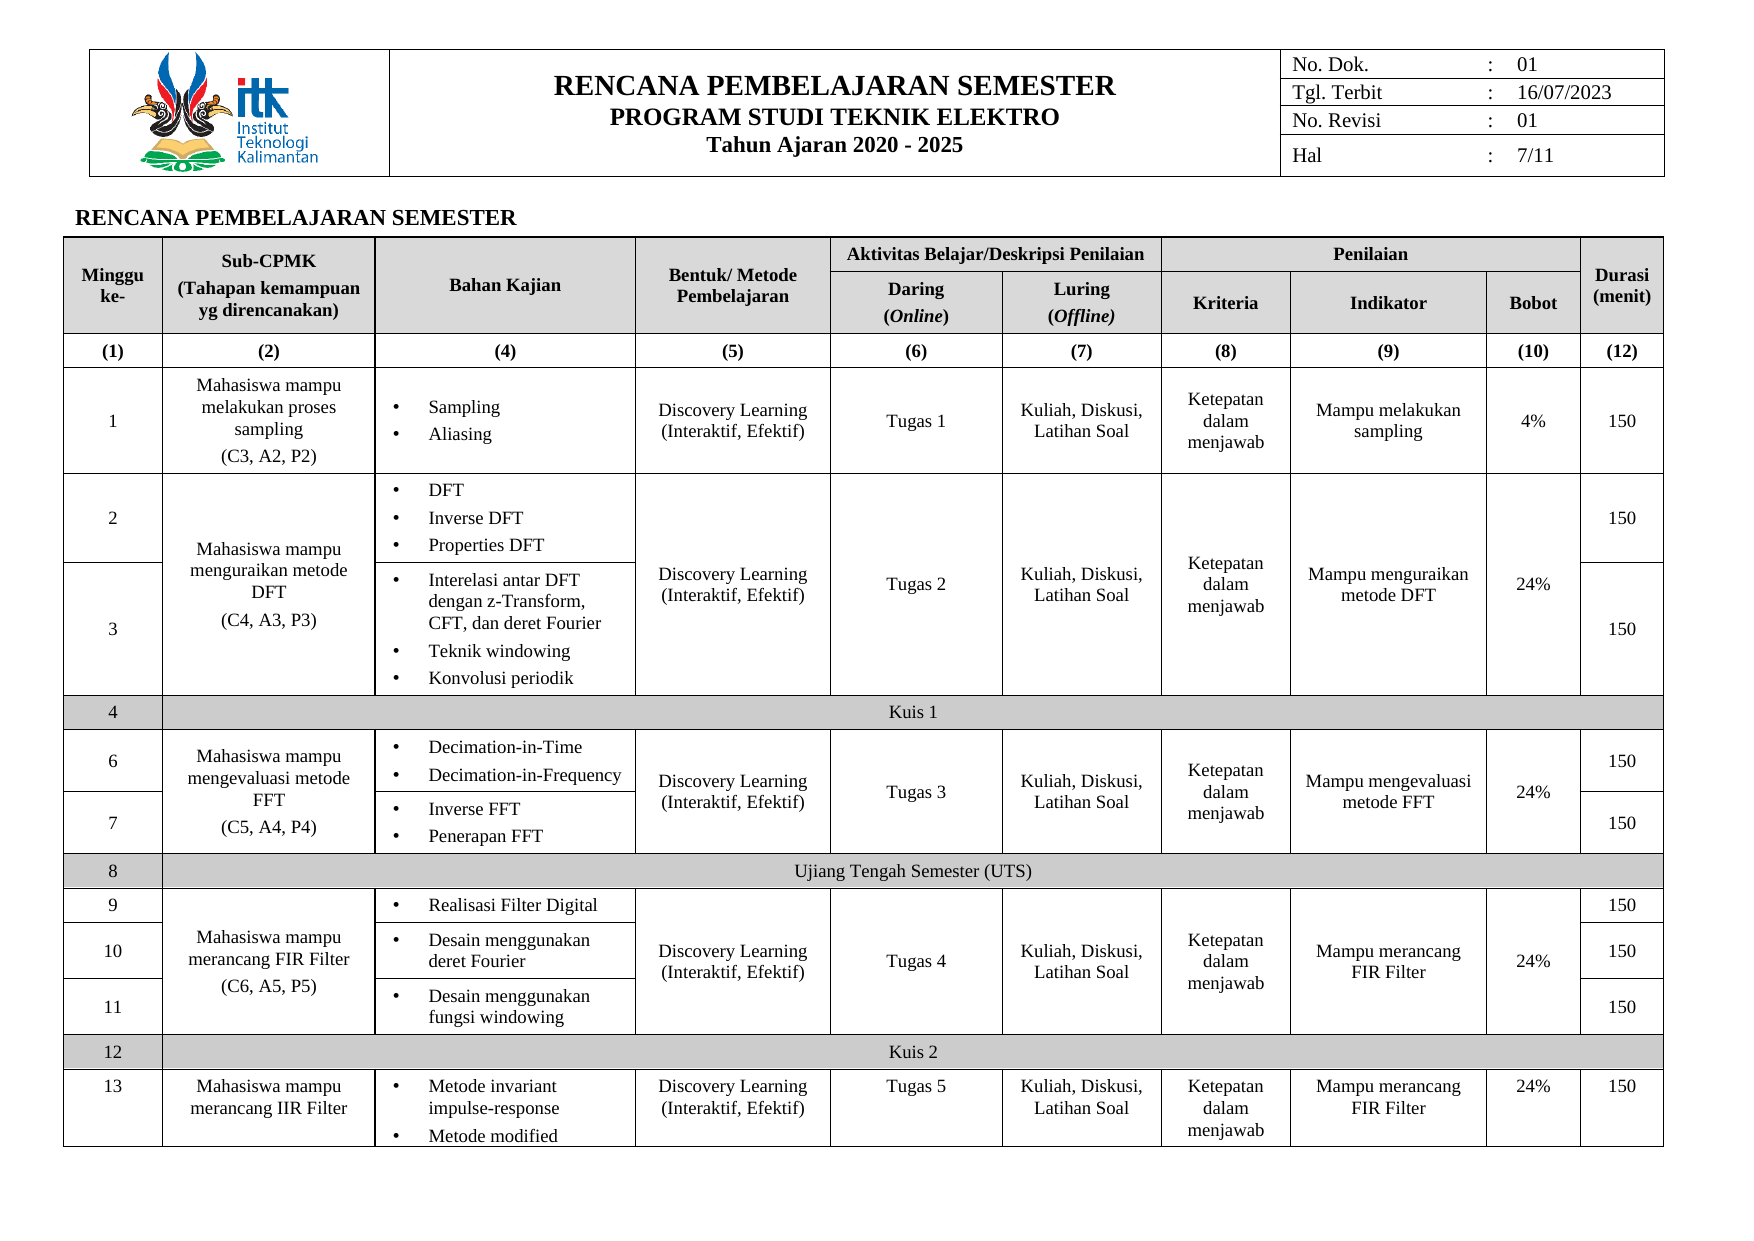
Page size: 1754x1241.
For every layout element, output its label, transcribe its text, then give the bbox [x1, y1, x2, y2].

table_cell Sampling Aliasing [376, 368, 635, 472]
table_cell 3 [64, 563, 162, 694]
table_cell 150 [1581, 563, 1663, 694]
table_cell Desain menggunakan fungsi windowing [376, 979, 635, 1034]
table_header Sub-CPMK (Tahapan kemampuan yg direncanakan) [163, 238, 374, 333]
table_cell (9) [1291, 334, 1486, 367]
table_cell 150 [1581, 979, 1663, 1034]
table_cell Kriteria [1162, 272, 1290, 333]
table_cell Decimation-in-Time Decimation-in-Frequency [376, 730, 635, 791]
table_cell 8 [64, 854, 162, 887]
table_cell Mampu merancang FIR Filter [1291, 1070, 1486, 1146]
table_cell Mampu mengevaluasi metode FFT [1291, 730, 1486, 853]
table_cell 150 [1581, 889, 1663, 922]
table_cell 24% [1487, 474, 1580, 694]
table_cell Kuliah, Diskusi, Latihan Soal [1003, 1070, 1161, 1146]
table_cell Mahasiswa mampu melakukan proses sampling (C3, A2, P2) [163, 368, 374, 472]
table_cell 150 [1581, 368, 1663, 472]
table_cell Bobot [1487, 272, 1580, 333]
table_cell Indikator [1291, 272, 1486, 333]
table_cell (5) [636, 334, 830, 367]
table_cell Tugas 1 [831, 368, 1002, 472]
table_cell 11 [64, 979, 162, 1034]
table_header Bentuk/ Metode Pembelajaran [636, 238, 830, 333]
table_cell Tugas 2 [831, 474, 1002, 694]
table_cell Kuliah, Diskusi, Latihan Soal [1003, 889, 1161, 1034]
table_cell 150 [1581, 730, 1663, 791]
table_cell 6 [64, 730, 162, 791]
table_cell Discovery Learning (Interaktif, Efektif) [636, 730, 830, 853]
table_cell Kuliah, Diskusi, Latihan Soal [1003, 730, 1161, 853]
table_cell 150 [1581, 923, 1663, 978]
table_cell 2 [64, 474, 162, 562]
table_cell Ketepatan dalam menjawab [1162, 474, 1290, 694]
table_cell Inverse FFT Penerapan FFT [376, 792, 635, 853]
table_cell Kuliah, Diskusi, Latihan Soal [1003, 474, 1161, 694]
table_cell (6) [831, 334, 1002, 367]
table_cell (12) [1581, 334, 1663, 367]
table_cell Discovery Learning (Interaktif, Efektif) [636, 368, 830, 472]
table_cell Desain menggunakan deret Fourier [376, 923, 635, 978]
table_cell Mampu merancang FIR Filter [1291, 889, 1486, 1034]
table_cell 7 [64, 792, 162, 853]
table_cell Ujiang Tengah Semester (UTS) [163, 854, 1663, 887]
table_cell Ketepatan dalam menjawab [1162, 1070, 1290, 1146]
table_cell 150 [1581, 792, 1663, 853]
table_header Minggu ke- [64, 238, 162, 333]
table_cell Mampu menguraikan metode DFT [1291, 474, 1486, 694]
table_cell Tugas 5 [831, 1070, 1002, 1146]
table_cell Metode invariant impulse-response Metode modified [376, 1070, 635, 1146]
table_cell Discovery Learning (Interaktif, Efektif) [636, 474, 830, 694]
table_cell Ketepatan dalam menjawab [1162, 368, 1290, 472]
table_header Bahan Kajian [376, 238, 635, 333]
table_cell Mahasiswa mampu merancang FIR Filter (C6, A5, P5) [163, 889, 374, 1034]
table_cell Tugas 4 [831, 889, 1002, 1034]
table_cell 1 [64, 368, 162, 472]
table_cell 4% [1487, 368, 1580, 472]
picture [127, 50, 322, 176]
table_cell Mahasiswa mampu menguraikan metode DFT (C4, A3, P3) [163, 474, 374, 694]
table_cell DFT Inverse DFT Properties DFT [376, 474, 635, 562]
table_cell (10) [1487, 334, 1580, 367]
table_cell Tugas 3 [831, 730, 1002, 853]
table_header Aktivitas Belajar/Deskripsi Penilaian [831, 238, 1161, 271]
table_cell 150 [1581, 1070, 1663, 1146]
table_cell Discovery Learning (Interaktif, Efektif) [636, 1070, 830, 1146]
table_header Durasi (menit) [1581, 238, 1663, 333]
table_cell (1) [64, 334, 162, 367]
table_cell Kuliah, Diskusi, Latihan Soal [1003, 368, 1161, 472]
table_cell 13 [64, 1070, 162, 1146]
table_header Penilaian [1162, 238, 1580, 271]
table_cell 12 [64, 1035, 162, 1068]
table_cell (8) [1162, 334, 1290, 367]
table_cell Mahasiswa mampu mengevaluasi metode FFT (C5, A4, P4) [163, 730, 374, 853]
table_cell Daring (Online) [831, 272, 1002, 333]
table_cell (7) [1003, 334, 1161, 367]
table_cell 24% [1487, 889, 1580, 1034]
table_cell 10 [64, 923, 162, 978]
table_cell Luring (Offline) [1003, 272, 1161, 333]
table_cell 4 [64, 696, 162, 729]
table_cell (2) [163, 334, 374, 367]
table_cell Kuis 1 [163, 696, 1663, 729]
table_cell Ketepatan dalam menjawab [1162, 730, 1290, 853]
table_cell Mampu melakukan sampling [1291, 368, 1486, 472]
table_cell Discovery Learning (Interaktif, Efektif) [636, 889, 830, 1034]
subtitle RENCANA PEMBELAJARAN SEMESTER [75, 204, 1679, 230]
table_cell Kuis 2 [163, 1035, 1663, 1068]
table_cell 24% [1487, 1070, 1580, 1146]
table_cell Mahasiswa mampu merancang IIR Filter [163, 1070, 374, 1146]
table_cell Interelasi antar DFT dengan z-Transform, CFT, dan deret Fourier Teknik windowing Konvolusi periodik [376, 563, 635, 694]
table_cell 150 [1581, 474, 1663, 562]
table_cell 9 [64, 889, 162, 922]
table_cell 24% [1487, 730, 1580, 853]
table_cell Realisasi Filter Digital [376, 889, 635, 922]
table_cell Ketepatan dalam menjawab [1162, 889, 1290, 1034]
table_cell (4) [376, 334, 635, 367]
